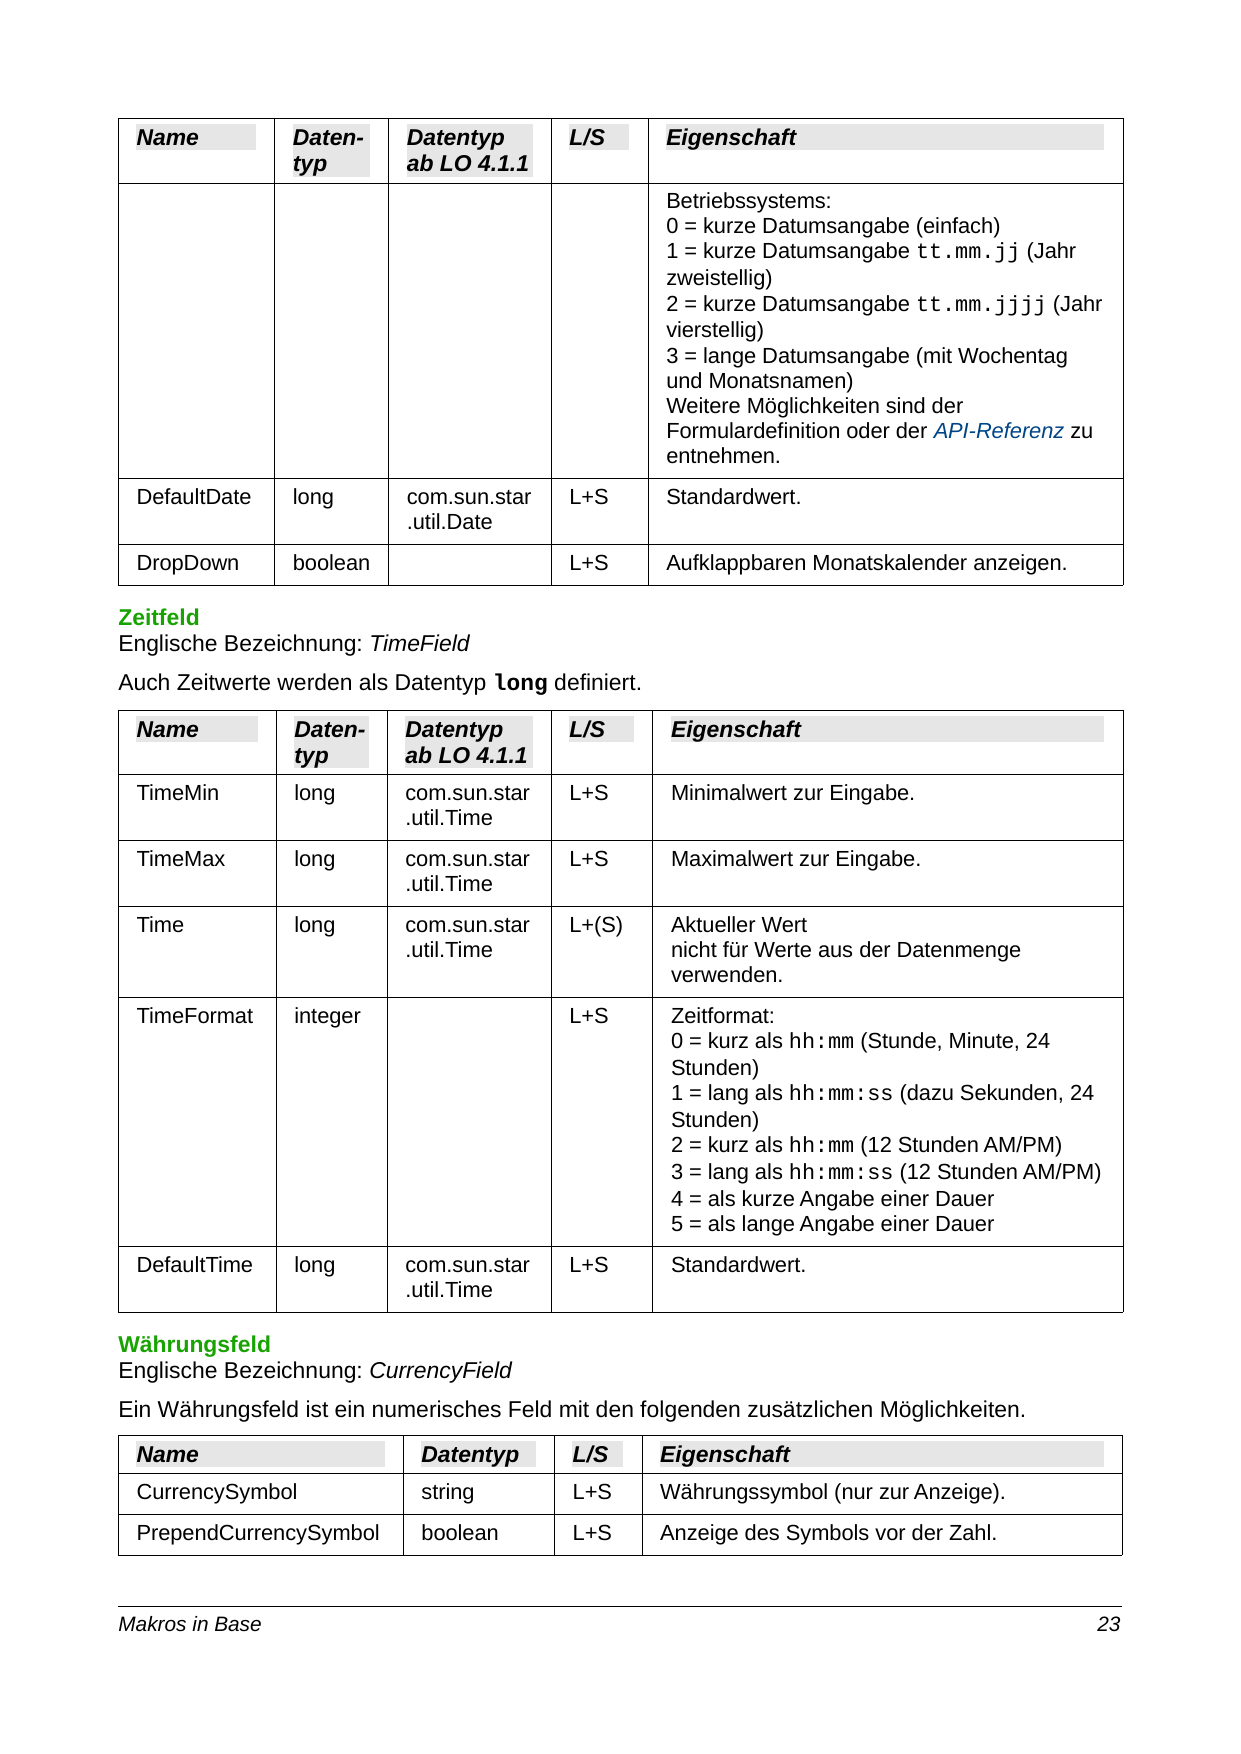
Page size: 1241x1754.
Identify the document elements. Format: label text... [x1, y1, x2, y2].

table_cell com.sun.star.util.Time [388, 1247, 551, 1312]
table_cell [388, 998, 551, 1246]
table_cell L+(S) [552, 907, 652, 997]
table_header Eigenschaft [643, 1436, 1122, 1473]
table_cell Aktueller Wert nicht für Werte aus der Datenmenge verwenden. [653, 907, 1123, 997]
subtitle Währungsfeld [118, 1331, 1122, 1357]
table_cell TimeFormat [119, 998, 276, 1246]
table_cell L+S [552, 479, 648, 544]
table_header Datentyp [404, 1436, 554, 1473]
table_cell Währungssymbol (nur zur Anzeige). [643, 1474, 1122, 1514]
table_cell com.sun.star.util.Time [388, 775, 551, 840]
table_cell L+S [555, 1474, 642, 1514]
table_header Eigenschaft [653, 711, 1123, 774]
table_cell [275, 184, 388, 478]
table_cell com.sun.star.util.Time [388, 841, 551, 906]
table_cell com.sun.star.util.Date [389, 479, 551, 544]
table_cell TimeMax [119, 841, 276, 906]
table_cell DefaultDate [119, 479, 274, 544]
table_cell long [277, 1247, 387, 1312]
table_cell L+S [552, 998, 652, 1246]
table_cell [552, 184, 648, 478]
table_header L/S [552, 711, 652, 774]
table_header Eigenschaft [649, 119, 1123, 182]
table_header Datentyp ab LO 4.1.1 [388, 711, 551, 774]
table_cell DefaultTime [119, 1247, 276, 1312]
table_cell long [277, 907, 387, 997]
table_cell L+S [552, 545, 648, 585]
table_cell L+S [552, 1247, 652, 1312]
table_cell long [277, 775, 387, 840]
table_cell [389, 545, 551, 585]
table_cell boolean [404, 1515, 554, 1554]
table_cell Standardwert. [653, 1247, 1123, 1312]
table_header Name [119, 119, 274, 182]
table_header L/S [552, 119, 648, 182]
table_header Name [119, 1436, 403, 1473]
table_cell Time [119, 907, 276, 997]
table_cell [119, 184, 274, 478]
table_cell DropDown [119, 545, 274, 585]
text Englische Bezeichnung: TimeField [118, 630, 1122, 656]
table_cell Betriebssystems: 0 = kurze Datumsangabe (einfach) 1 = kurze Datumsangabe tt.mm.jj (Jahr zweistellig) 2 = kurze Datumsangabe tt.mm.jjjj (Jahr vierstellig) 3 = lange Datumsangabe (mit Wochentag und Monatsnamen) Weitere Möglichkeiten sind der Formulardefinition oder der API-Referenz zu entnehmen. [649, 184, 1123, 478]
table_cell string [404, 1474, 554, 1514]
text Englische Bezeichnung: CurrencyField [118, 1357, 1122, 1383]
table_header Daten-typ [277, 711, 387, 774]
table_cell TimeMin [119, 775, 276, 840]
subtitle Zeitfeld [118, 604, 1122, 630]
table_cell L+S [555, 1515, 642, 1554]
table_cell Zeitformat: 0 = kurz als hh:mm (Stunde, Minute, 24 Stunden) 1 = lang als hh:mm:ss (dazu Sekunden, 24 Stunden) 2 = kurz als hh:mm (12 Stunden AM/PM) 3 = lang als hh:mm:ss (12 Stunden AM/PM) 4 = als kurze Angabe einer Dauer 5 = als lange Angabe einer Dauer [653, 998, 1123, 1246]
table_header Datentyp ab LO 4.1.1 [389, 119, 551, 182]
table_cell [389, 184, 551, 478]
table_cell PrependCurrencySymbol [119, 1515, 403, 1554]
table_cell long [275, 479, 388, 544]
table_cell com.sun.star.util.Time [388, 907, 551, 997]
table_cell L+S [552, 775, 652, 840]
table_cell Anzeige des Symbols vor der Zahl. [643, 1515, 1122, 1554]
table_cell boolean [275, 545, 388, 585]
table_cell integer [277, 998, 387, 1246]
text Ein Währungsfeld ist ein numerisches Feld mit den folgenden zusätzlichen Möglichkeiten. [118, 1396, 1122, 1422]
table_cell long [277, 841, 387, 906]
table_header L/S [555, 1436, 642, 1473]
table_cell Aufklappbaren Monatskalender anzeigen. [649, 545, 1123, 585]
table_header Daten-typ [275, 119, 388, 182]
table_cell Maximalwert zur Eingabe. [653, 841, 1123, 906]
table_cell CurrencySymbol [119, 1474, 403, 1514]
text Auch Zeitwerte werden als Datentyp long definiert. [118, 669, 1122, 697]
table_cell Standardwert. [649, 479, 1123, 544]
table_header Name [119, 711, 276, 774]
table_cell L+S [552, 841, 652, 906]
table_cell Minimalwert zur Eingabe. [653, 775, 1123, 840]
